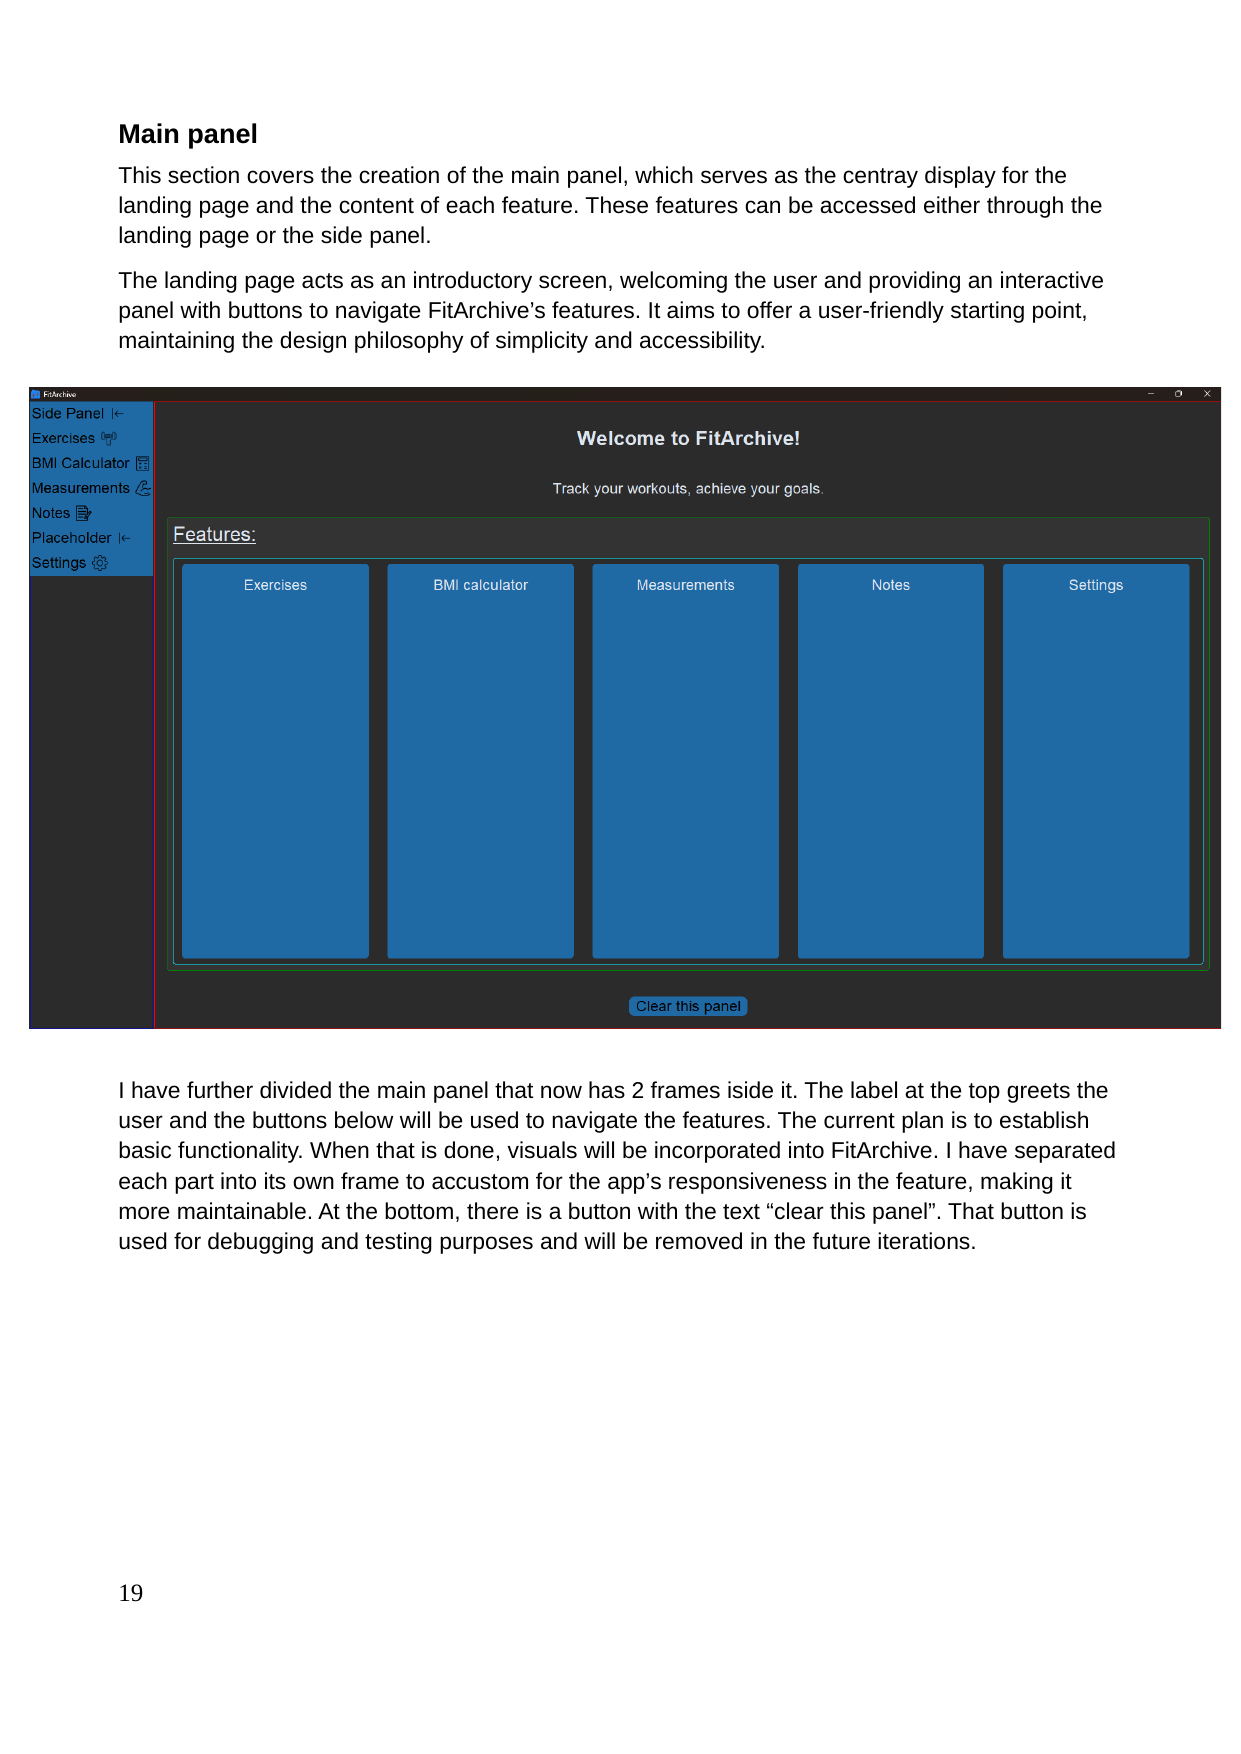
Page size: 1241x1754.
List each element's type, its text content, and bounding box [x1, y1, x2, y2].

picture [29, 387, 1222, 1029]
subtitle Main panel [118, 118, 1122, 149]
text This section covers the creation of the main panel, which serves as the centray display for the landing page and the content of each feature. These features can be accessed either through the landing page or the side panel. [118, 162, 1122, 249]
text The landing page acts as an introductory screen, welcoming the user and providing an interactive panel with buttons to navigate FitArchive’s features. It aims to offer a user-friendly starting point, maintaining the design philosophy of simplicity and accessibility. [118, 267, 1122, 354]
text I have further divided the main panel that now has 2 frames iside it. The label at the top greets the user and the buttons below will be used to navigate the features. The current plan is to establish basic functionality. When that is done, visuals will be incorporated into FitArchive. I have separated each part into its own frame to accustom for the app’s responsiveness in the feature, making it more maintainable. At the bottom, there is a button with the text “clear this panel”. That button is used for debugging and testing purposes and will be removed in the future iterations. [118, 1077, 1122, 1254]
